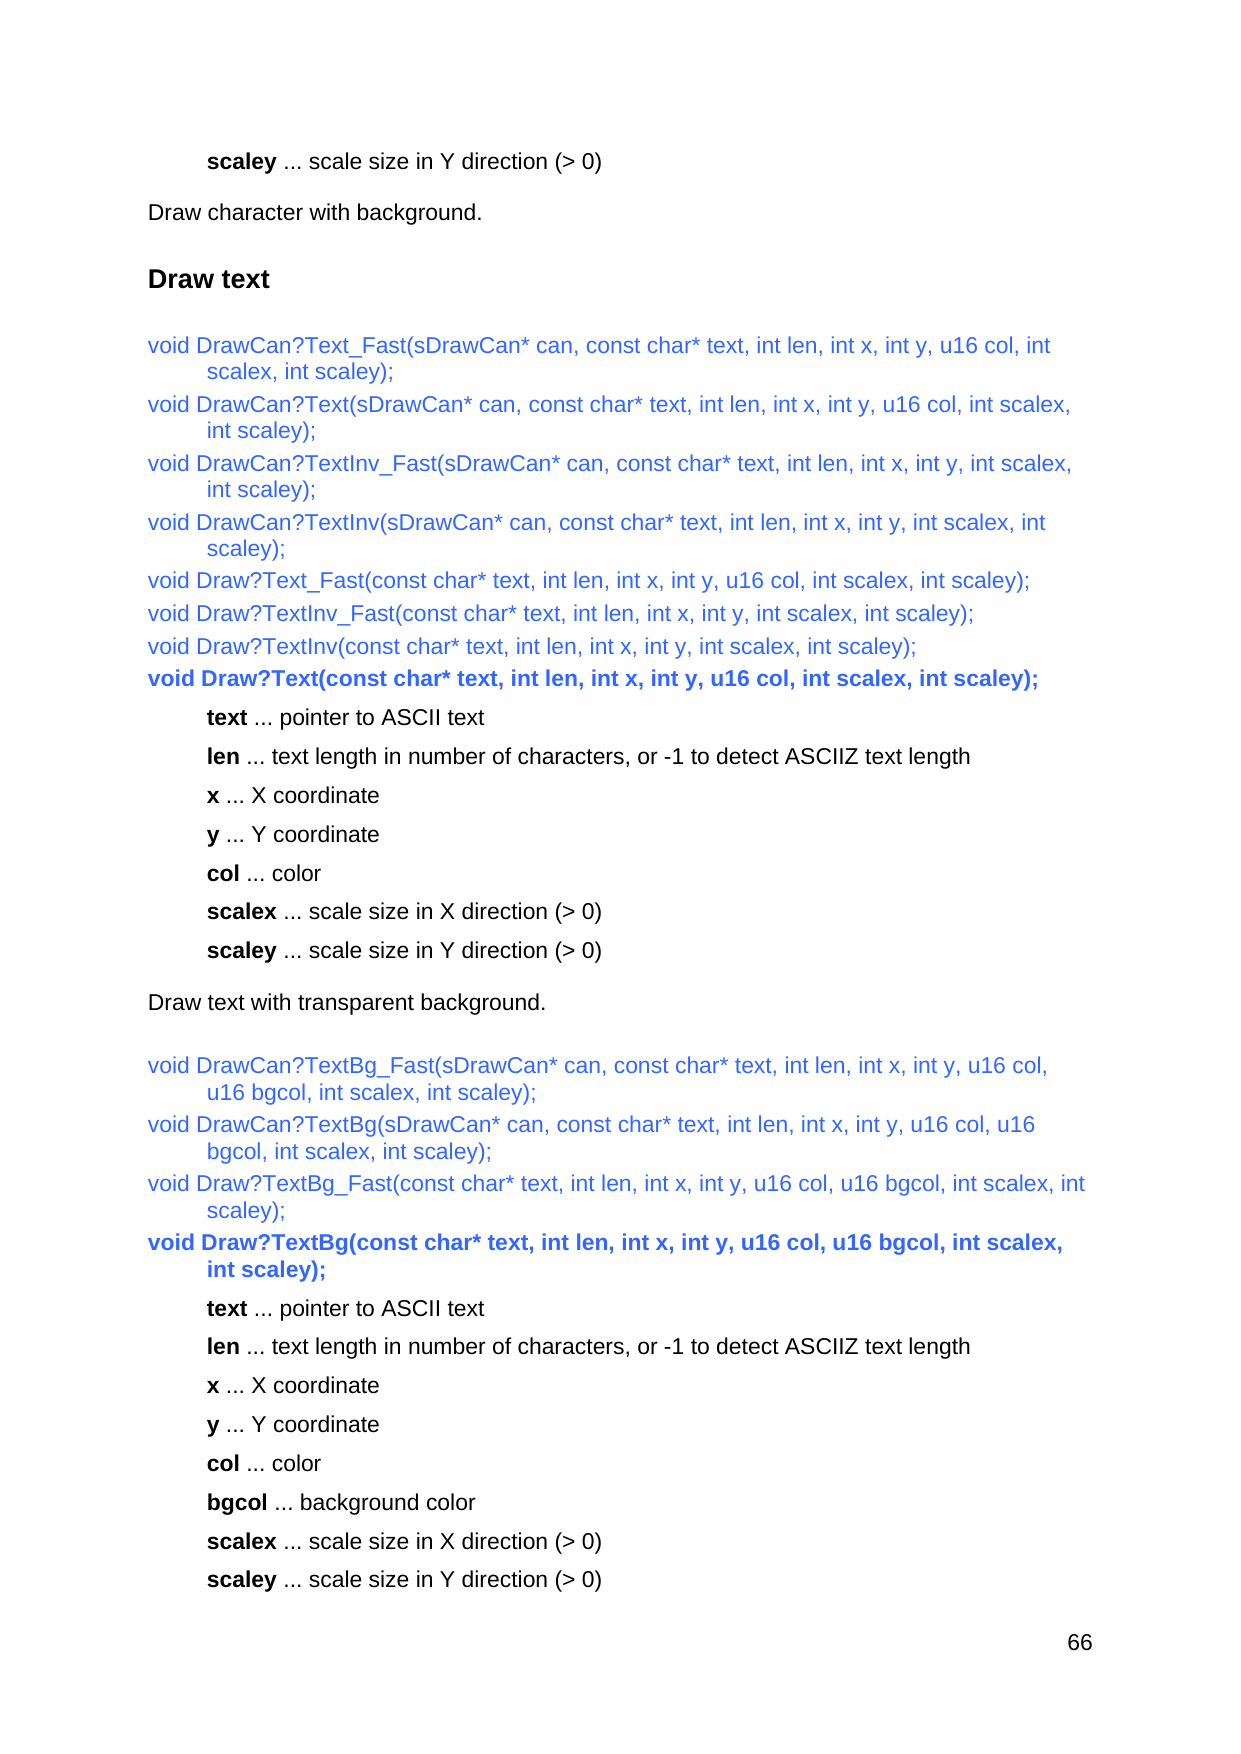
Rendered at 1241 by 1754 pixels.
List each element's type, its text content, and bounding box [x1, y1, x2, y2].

text len ... text length in number of characters, or -1 to detect ASCIIZ text length [148, 1333, 1093, 1360]
text col ... color [148, 859, 1093, 886]
text void DrawCan?Text(sDrawCan* can, const char* text, int len, int x, int y, u16 col, int scalex, int scaley); [148, 391, 1093, 443]
text scalex ... scale size in X direction (> 0) [148, 1528, 1093, 1554]
text len ... text length in number of characters, or -1 to detect ASCIIZ text length [148, 743, 1093, 769]
text void Draw?Text_Fast(const char* text, int len, int x, int y, u16 col, int scalex, int scaley); [148, 567, 1093, 594]
text text ... pointer to ASCII text [148, 1294, 1093, 1321]
text scaley ... scale size in Y direction (> 0) [148, 937, 1093, 963]
text x ... X coordinate [148, 782, 1093, 808]
text void DrawCan?TextBg_Fast(sDrawCan* can, const char* text, int len, int x, int y, u16 col, u16 bgcol, int scalex, int scaley); [148, 1052, 1093, 1105]
text col ... color [148, 1450, 1093, 1476]
text void DrawCan?TextBg(sDrawCan* can, const char* text, int len, int x, int y, u16 col, u16 bgcol, int scalex, int scaley); [148, 1111, 1093, 1164]
text Draw character with background. [148, 199, 1093, 225]
text scaley ... scale size in Y direction (> 0) [148, 148, 1093, 174]
subtitle Draw text [148, 263, 1093, 294]
text x ... X coordinate [148, 1372, 1093, 1398]
text void DrawCan?TextInv_Fast(sDrawCan* can, const char* text, int len, int x, int y, int scalex, int scaley); [148, 449, 1093, 502]
text y ... Y coordinate [148, 1411, 1093, 1437]
text scalex ... scale size in X direction (> 0) [148, 898, 1093, 925]
text void Draw?TextBg_Fast(const char* text, int len, int x, int y, u16 col, u16 bgcol, int scalex, int scaley); [148, 1170, 1093, 1223]
text void DrawCan?TextInv(sDrawCan* can, const char* text, int len, int x, int y, int scalex, int scaley); [148, 508, 1093, 561]
text scaley ... scale size in Y direction (> 0) [148, 1566, 1093, 1593]
text void Draw?Text(const char* text, int len, int x, int y, u16 col, int scalex, int scaley); [148, 665, 1093, 692]
text void Draw?TextInv(const char* text, int len, int x, int y, int scalex, int scaley); [148, 633, 1093, 659]
text void Draw?TextInv_Fast(const char* text, int len, int x, int y, int scalex, int scaley); [148, 600, 1093, 626]
text bgcol ... background color [148, 1489, 1093, 1515]
text y ... Y coordinate [148, 821, 1093, 847]
text Draw text with transparent background. [148, 988, 1093, 1015]
text void DrawCan?Text_Fast(sDrawCan* can, const char* text, int len, int x, int y, u16 col, int scalex, int scaley); [148, 332, 1093, 384]
text void Draw?TextBg(const char* text, int len, int x, int y, u16 col, u16 bgcol, int scalex, int scaley); [148, 1229, 1093, 1282]
text text ... pointer to ASCII text [148, 704, 1093, 730]
